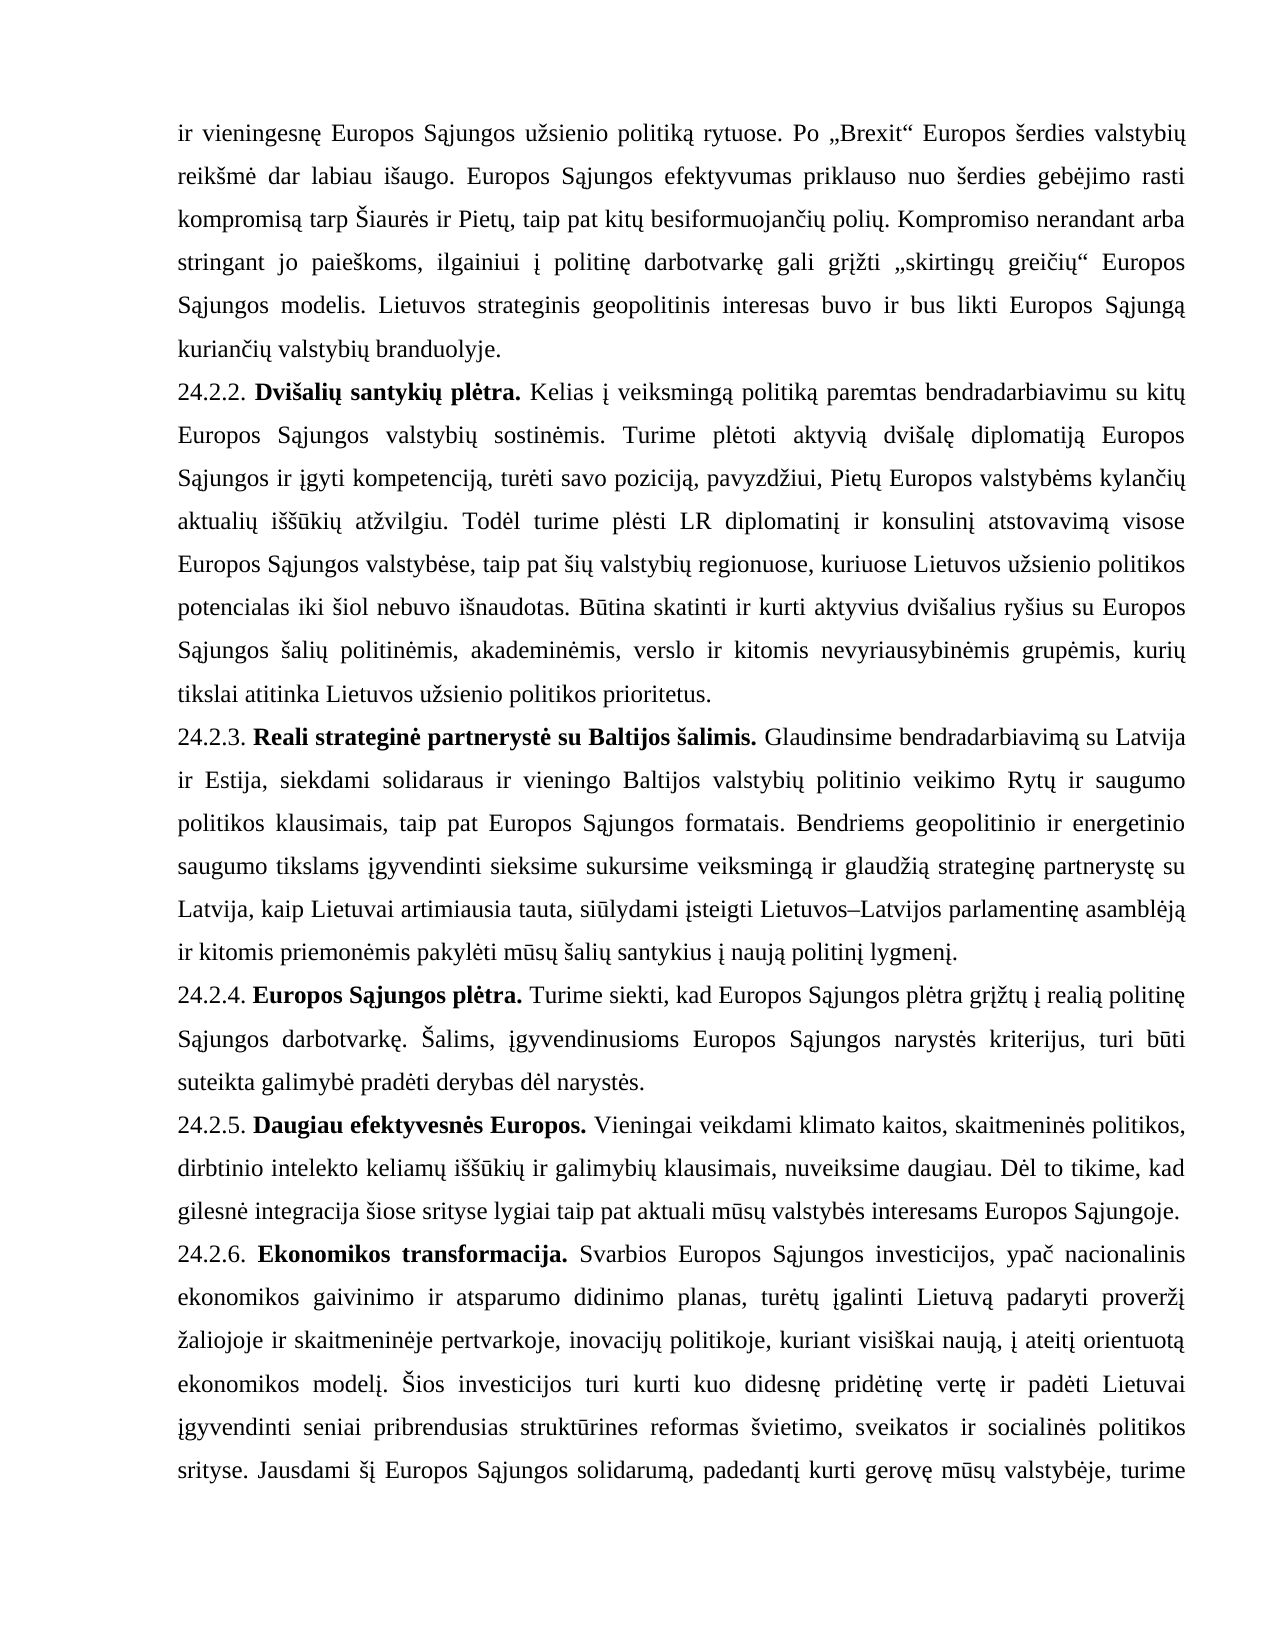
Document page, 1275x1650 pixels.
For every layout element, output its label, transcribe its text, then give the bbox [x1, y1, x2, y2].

text ir vieningesnę Europos Sąjungos užsienio politiką rytuose. Po „Brexit“ Europos šerdies valstybių reikšmė dar labiau išaugo. Europos Sąjungos efektyvumas priklauso nuo šerdies gebėjimo rasti kompromisą tarp Šiaurės ir Pietų, taip pat kitų besiformuojančių polių. Kompromiso nerandant arba stringant jo paieškoms, ilgainiui į politinę darbotvarkę gali grįžti „skirtingų greičių“ Europos Sąjungos modelis. Lietuvos strateginis geopolitinis interesas buvo ir bus likti Europos Sąjungą kuriančių valstybių branduolyje. [177, 118, 1186, 362]
text 24.2.5. Daugiau efektyvesnės Europos. Vieningai veikdami klimato kaitos, skaitmeninės politikos, dirbtinio intelekto keliamų iššūkių ir galimybių klausimais, nuveiksime daugiau. Dėl to tikime, kad gilesnė integracija šiose srityse lygiai taip pat aktuali mūsų valstybės interesams Europos Sąjungoje. [177, 1110, 1186, 1225]
text 24.2.4. Europos Sąjungos plėtra. Turime siekti, kad Europos Sąjungos plėtra grįžtų į realią politinę Sąjungos darbotvarkę. Šalims, įgyvendinusioms Europos Sąjungos narystės kriterijus, turi būti suteikta galimybė pradėti derybas dėl narystės. [177, 981, 1186, 1096]
text 24.2.6. Ekonomikos transformacija. Svarbios Europos Sąjungos investicijos, ypač nacionalinis ekonomikos gaivinimo ir atsparumo didinimo planas, turėtų įgalinti Lietuvą padaryti proveržį žaliojoje ir skaitmeninėje pertvarkoje, inovacijų politikoje, kuriant visiškai naują, į ateitį orientuotą ekonomikos modelį. Šios investicijos turi kurti kuo didesnę pridėtinę vertę ir padėti Lietuvai įgyvendinti seniai pribrendusias struktūrines reformas švietimo, sveikatos ir socialinės politikos srityse. Jausdami šį Europos Sąjungos solidarumą, padedantį kurti gerovę mūsų valstybėje, turime [177, 1239, 1186, 1484]
text 24.2.2. Dvišalių santykių plėtra. Kelias į veiksmingą politiką paremtas bendradarbiavimu su kitų Europos Sąjungos valstybių sostinėmis. Turime plėtoti aktyvią dvišalę diplomatiją Europos Sąjungos ir įgyti kompetenciją, turėti savo poziciją, pavyzdžiui, Pietų Europos valstybėms kylančių aktualių iššūkių atžvilgiu. Todėl turime plėsti LR diplomatinį ir konsulinį atstovavimą visose Europos Sąjungos valstybėse, taip pat šių valstybių regionuose, kuriuose Lietuvos užsienio politikos potencialas iki šiol nebuvo išnaudotas. Būtina skatinti ir kurti aktyvius dvišalius ryšius su Europos Sąjungos šalių politinėmis, akademinėmis, verslo ir kitomis nevyriausybinėmis grupėmis, kurių tikslai atitinka Lietuvos užsienio politikos prioritetus. [177, 377, 1186, 707]
text 24.2.3. Reali strateginė partnerystė su Baltijos šalimis. Glaudinsime bendradarbiavimą su Latvija ir Estija, siekdami solidaraus ir vieningo Baltijos valstybių politinio veikimo Rytų ir saugumo politikos klausimais, taip pat Europos Sąjungos formatais. Bendriems geopolitinio ir energetinio saugumo tikslams įgyvendinti sieksime sukursime veiksmingą ir glaudžią strateginę partnerystę su Latvija, kaip Lietuvai artimiausia tauta, siūlydami įsteigti Lietuvos–Latvijos parlamentinę asamblėją ir kitomis priemonėmis pakylėti mūsų šalių santykius į naują politinį lygmenį. [177, 722, 1186, 966]
